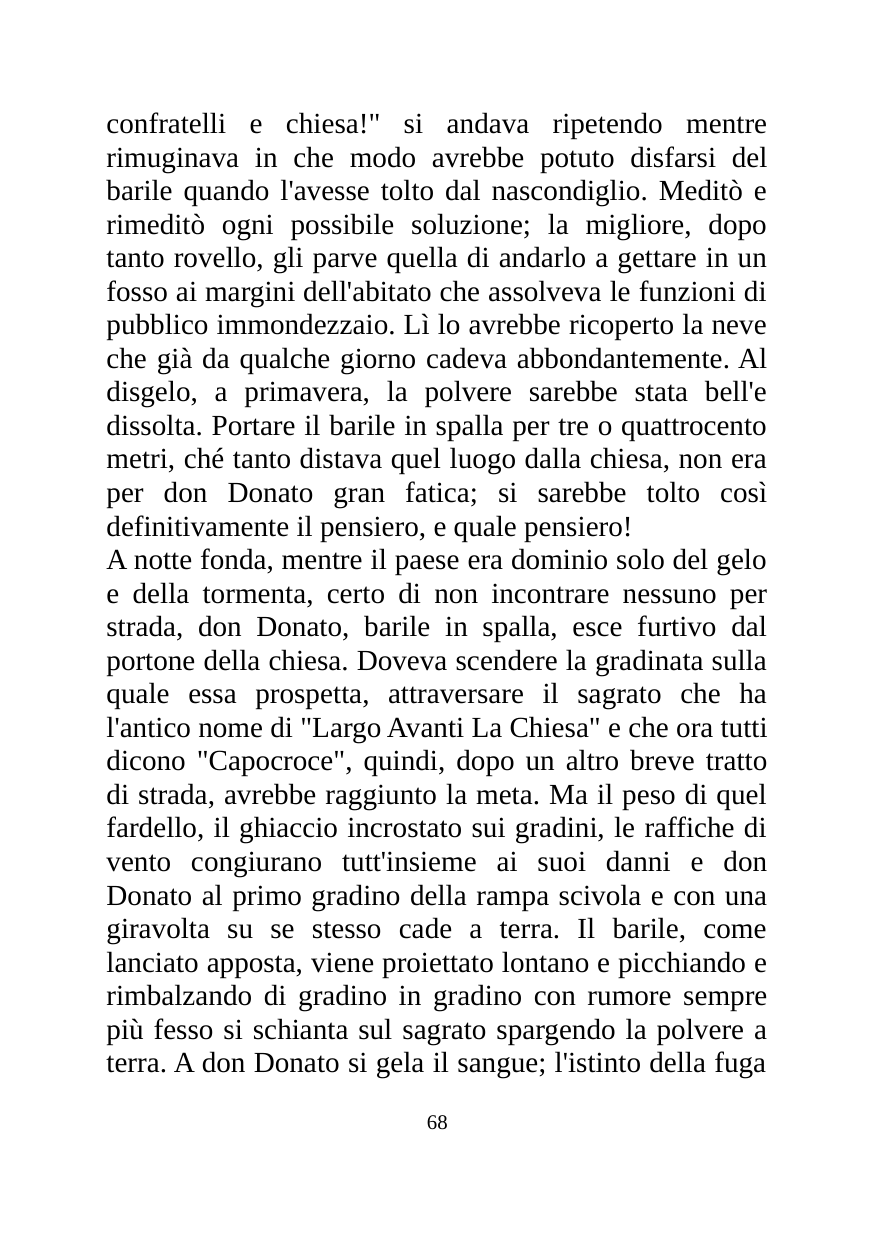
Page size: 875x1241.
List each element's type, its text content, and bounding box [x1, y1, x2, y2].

text A notte fonda, mentre il paese era dominio solo del gelo e della tormenta, certo di non incontrare nessuno per strada, don Donato, barile in spalla, esce furtivo dal portone della chiesa. Doveva scendere la gradinata sulla quale essa prospetta, attraversare il sagrato che ha l'antico nome di "Largo Avanti La Chiesa" e che ora tutti dicono "Capocroce", quindi, dopo un altro breve tratto di strada, avrebbe raggiunto la meta. Ma il peso di quel fardello, il ghiaccio incrostato sui gradini, le raffiche di vento congiurano tutt'insieme ai suoi danni e don Donato al primo gradino della rampa scivola e con una giravolta su se stesso cade a terra. Il barile, come lanciato apposta, viene proiettato lontano e picchiando e rimbalzando di gradino in gradino con rumore sempre più fesso si schianta sul sagrato spargendo la polvere a terra. A don Donato si gela il sangue; l'istinto della fuga [106, 542, 768, 1079]
text confratelli e chiesa!" si andava ripetendo mentre rimuginava in che modo avrebbe potuto disfarsi del barile quando l'avesse tolto dal nascondiglio. Meditò e rimeditò ogni possibile soluzione; la migliore, dopo tanto rovello, gli parve quella di andarlo a gettare in un fosso ai margini dell'abitato che assolveva le funzioni di pubblico immondezzaio. Lì lo avrebbe ricoperto la neve che già da qualche giorno cadeva abbondantemente. Al disgelo, a primavera, la polvere sarebbe stata bell'e dissolta. Portare il barile in spalla per tre o quattrocento metri, ché tanto distava quel luogo dalla chiesa, non era per don Donato gran fatica; si sarebbe tolto così definitivamente il pensiero, e quale pensiero! [106, 106, 768, 542]
